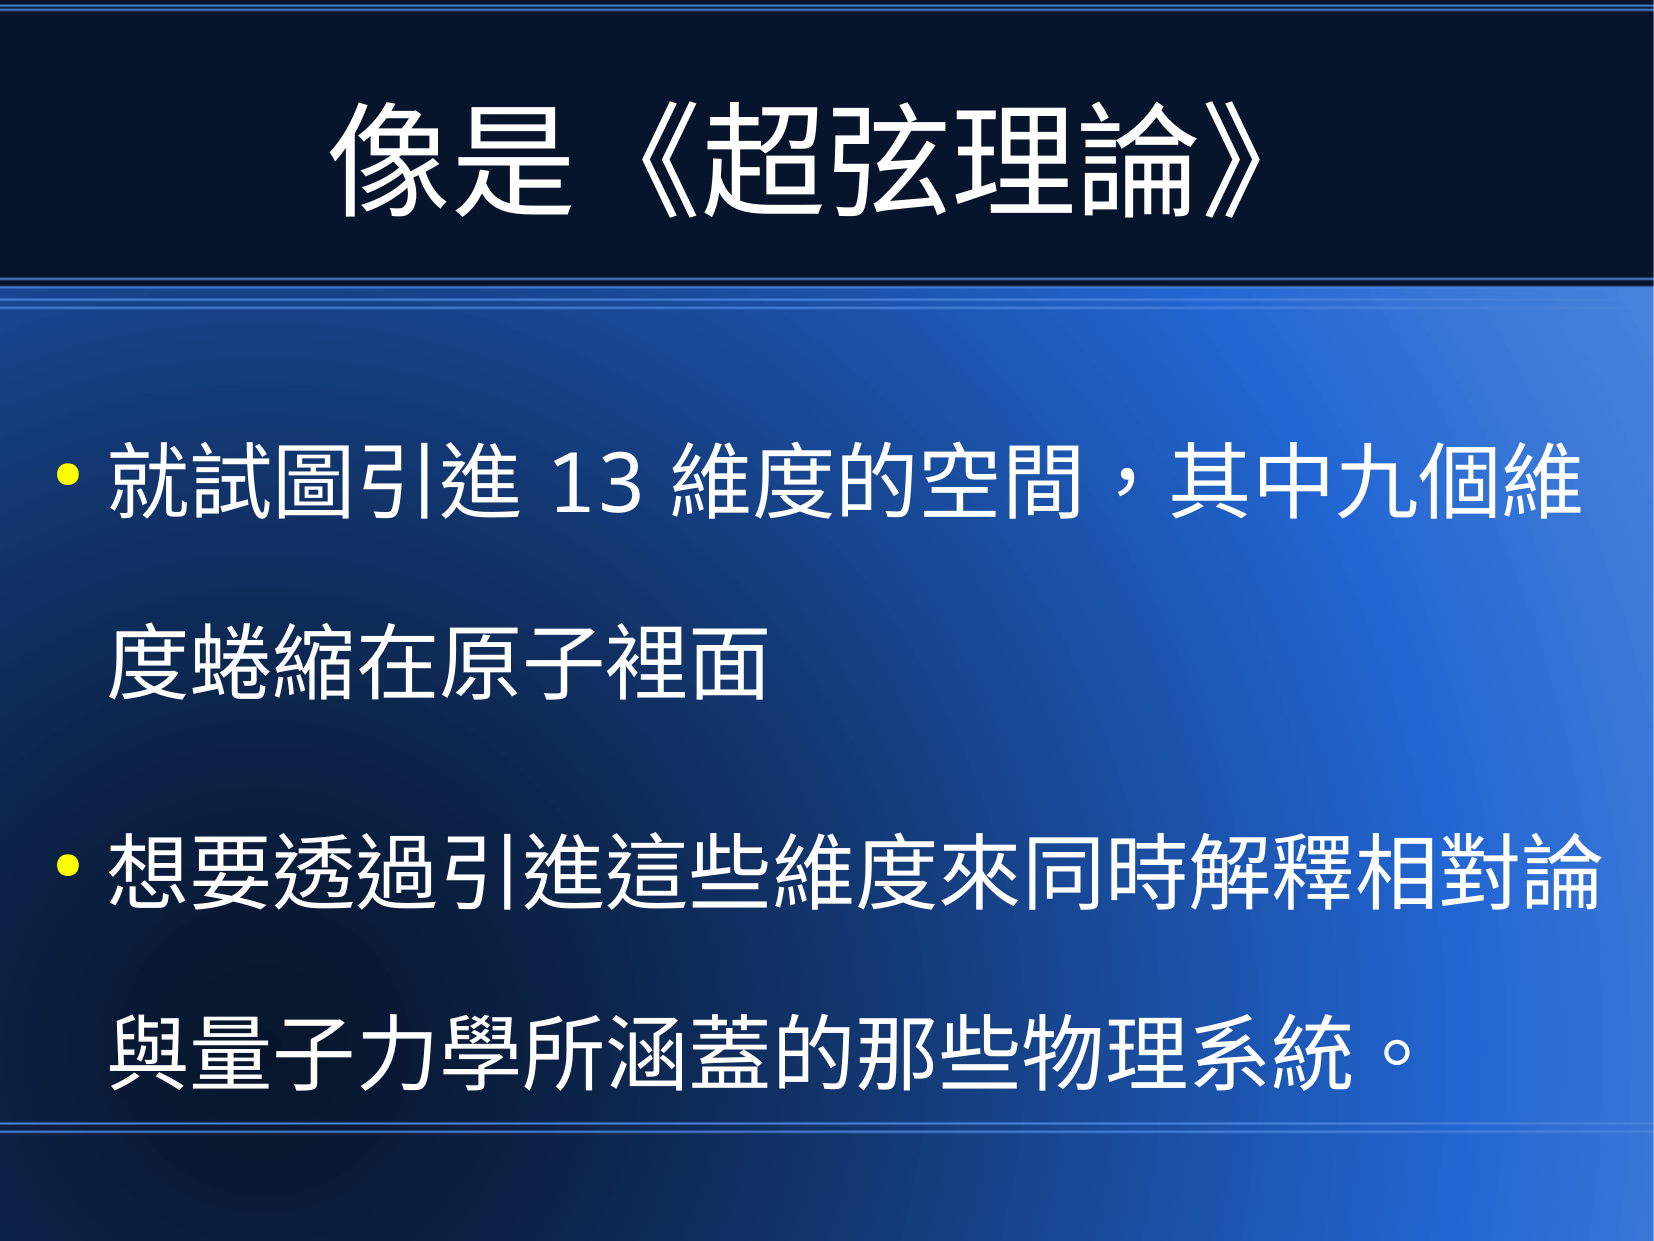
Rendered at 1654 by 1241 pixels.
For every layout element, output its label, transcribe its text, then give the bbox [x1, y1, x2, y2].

title 像是《超弦理論》 [82, 49, 1571, 257]
list 就試圖引進13維度的空間，其中九個維度蜷縮在原子裡面 想要透過引進這些維度來同時解釋相對論與量子力學所涵蓋的那些物理系統。 [35, 355, 1607, 1241]
picture [0, 0, 1654, 1241]
